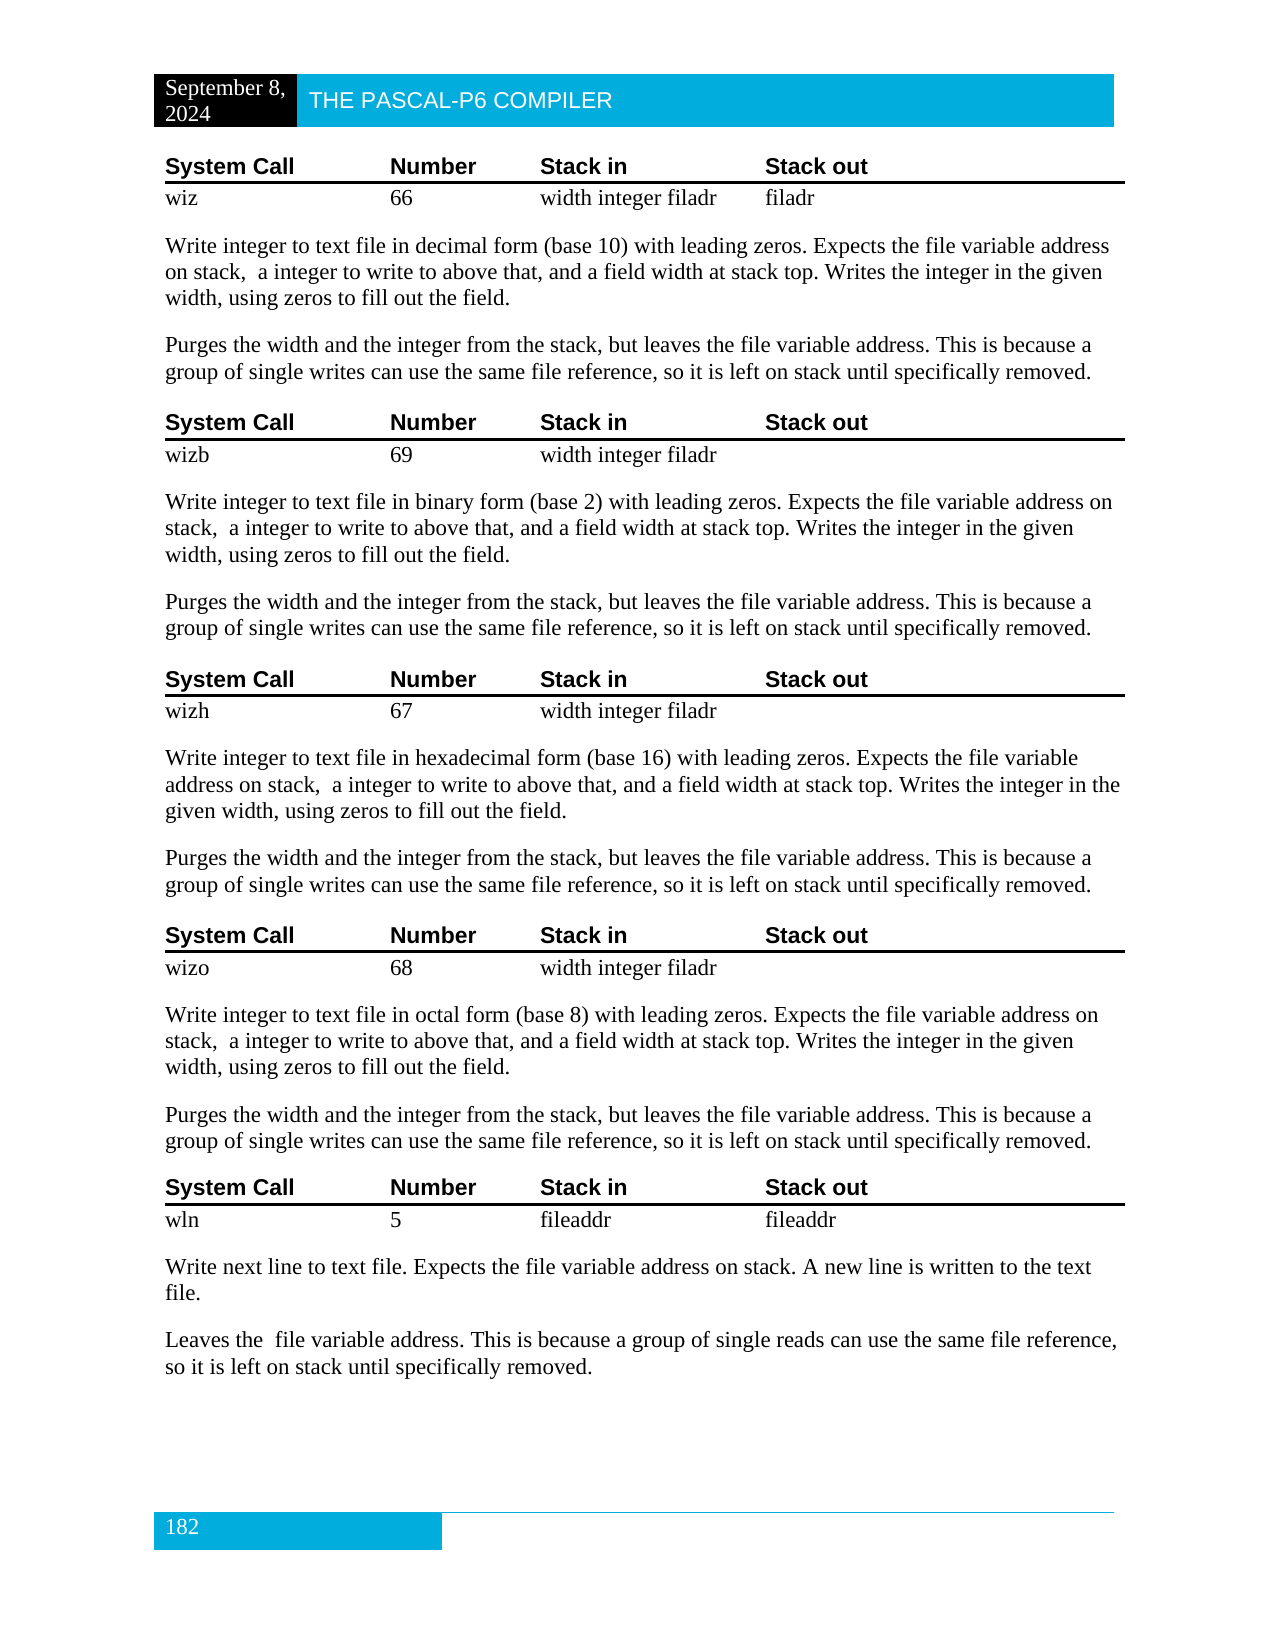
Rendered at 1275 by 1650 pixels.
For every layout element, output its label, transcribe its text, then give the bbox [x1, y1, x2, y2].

text wiz 66 width integer filadr filadr [165, 184, 1125, 211]
text wizb 69 width integer filadr [165, 441, 1125, 467]
text System Call Number Stack in Stack out [165, 1174, 1125, 1203]
text System Call Number Stack in Stack out [165, 409, 1125, 438]
text System Call Number Stack in Stack out [165, 153, 1125, 181]
text wizh 67 width integer filadr [165, 697, 1125, 723]
text Leaves the file variable address. This is because a group of single reads can use the same file reference, so it is left on stack until specifically removed. [165, 1326, 1125, 1379]
text wizo 68 width integer filadr [165, 953, 1125, 980]
text Write integer to text file in hexadecimal form (base 16) with leading zeros. Expects the file variable address on stack, a integer to write to above that, and a field width at stack top. Writes the integer in the given width, using zeros to fill out the field. [165, 744, 1125, 823]
text Write next line to text file. Expects the file variable address on stack. A new line is written to the text file. [165, 1253, 1125, 1306]
text Write integer to text file in binary form (base 2) with leading zeros. Expects the file variable address on stack, a integer to write to above that, and a field width at stack top. Writes the integer in the given width, using zeros to fill out the field. [165, 488, 1125, 567]
text Purges the width and the integer from the stack, but leaves the file variable address. This is because a group of single writes can use the same file reference, so it is left on stack until specifically removed. [165, 1101, 1125, 1153]
text System Call Number Stack in Stack out [165, 666, 1125, 694]
text Purges the width and the integer from the stack, but leaves the file variable address. This is because a group of single writes can use the same file reference, so it is left on stack until specifically removed. [165, 332, 1125, 384]
text Purges the width and the integer from the stack, but leaves the file variable address. This is because a group of single writes can use the same file reference, so it is left on stack until specifically removed. [165, 844, 1125, 897]
text Write integer to text file in octal form (base 8) with leading zeros. Expects the file variable address on stack, a integer to write to above that, and a field width at stack top. Writes the integer in the given width, using zeros to fill out the field. [165, 1001, 1125, 1080]
text System Call Number Stack in Stack out [165, 922, 1125, 950]
text wln 5 fileaddr fileaddr [165, 1206, 1125, 1232]
text Purges the width and the integer from the stack, but leaves the file variable address. This is because a group of single writes can use the same file reference, so it is left on stack until specifically removed. [165, 588, 1125, 641]
text Write integer to text file in decimal form (base 10) with leading zeros. Expects the file variable address on stack, a integer to write to above that, and a field width at stack top. Writes the integer in the given width, using zeros to fill out the field. [165, 232, 1125, 311]
